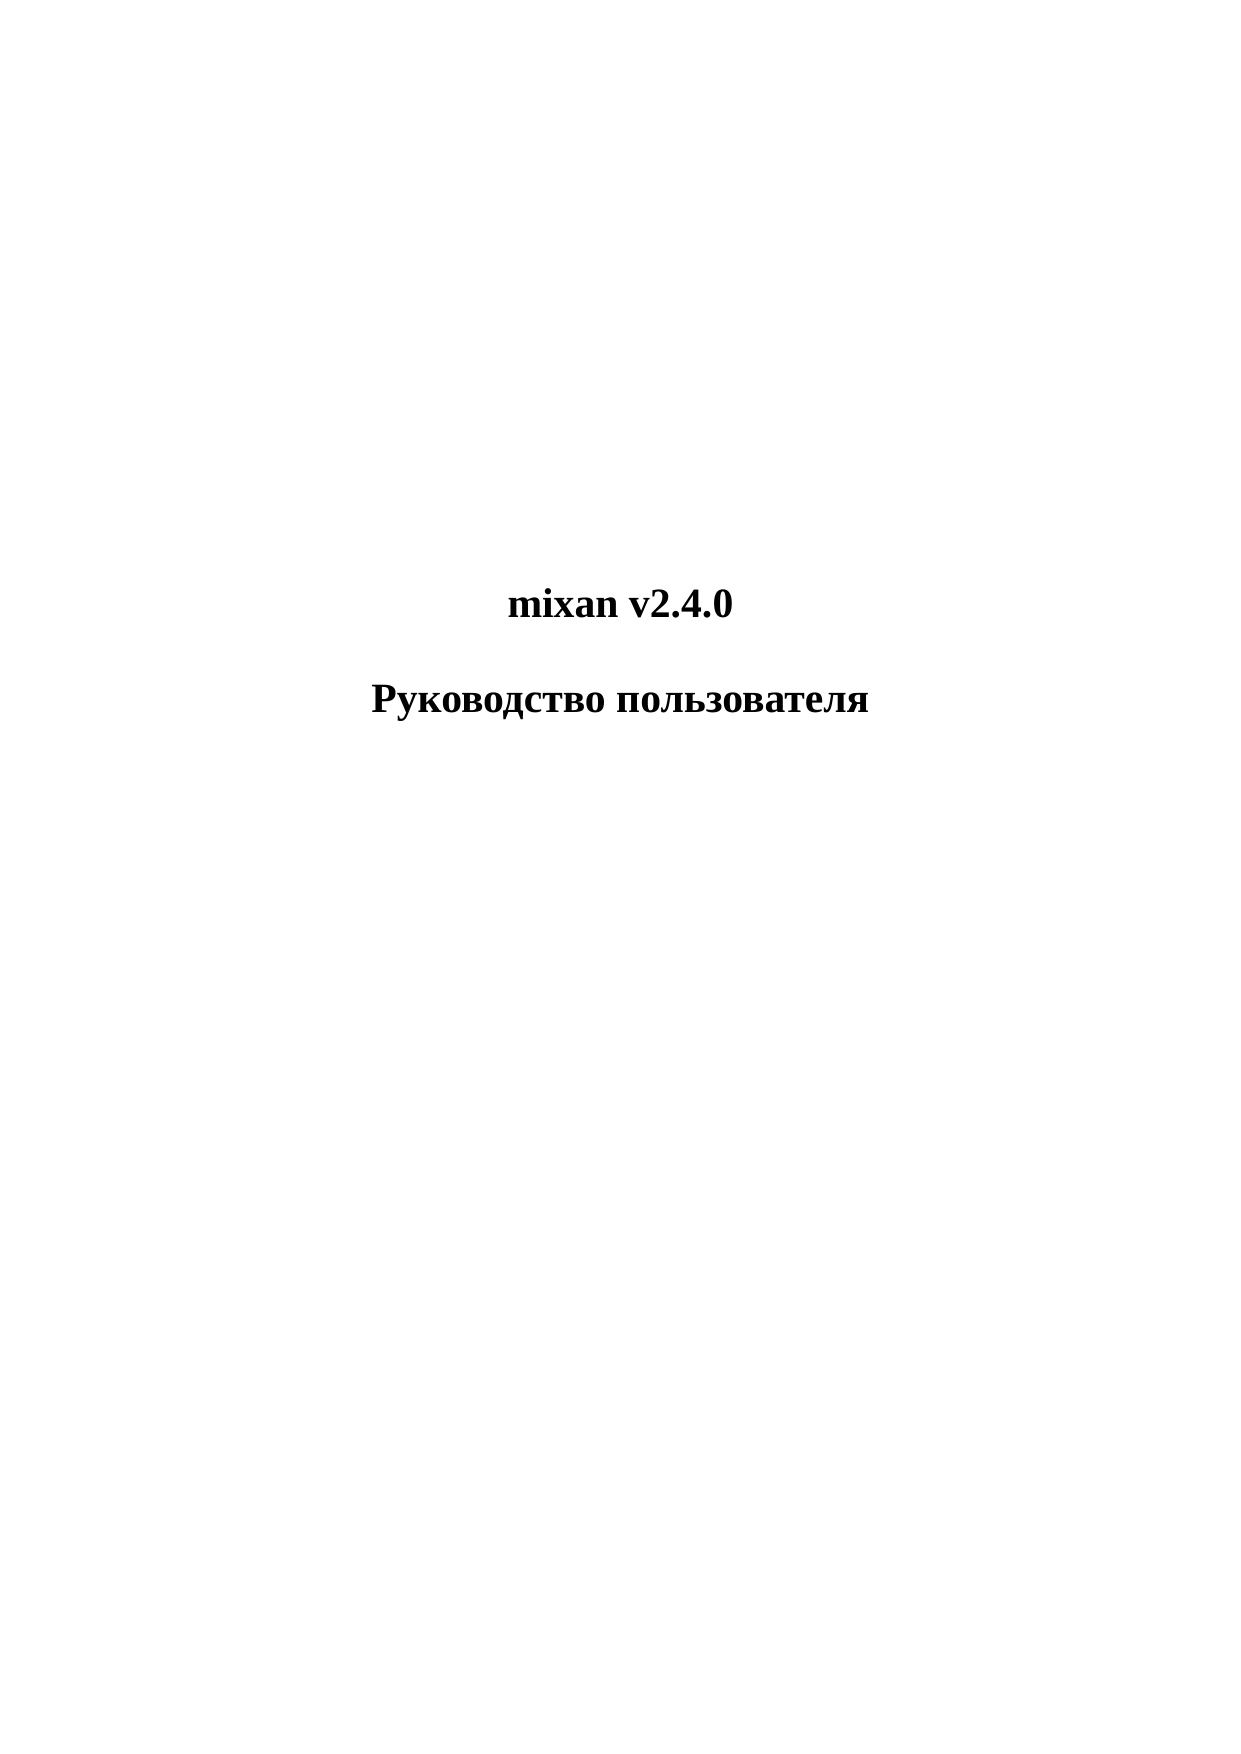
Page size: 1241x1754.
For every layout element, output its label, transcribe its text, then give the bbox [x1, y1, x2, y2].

text Руководство пользователя [118, 674, 1122, 722]
text mixan v2.4.0 [118, 578, 1122, 626]
